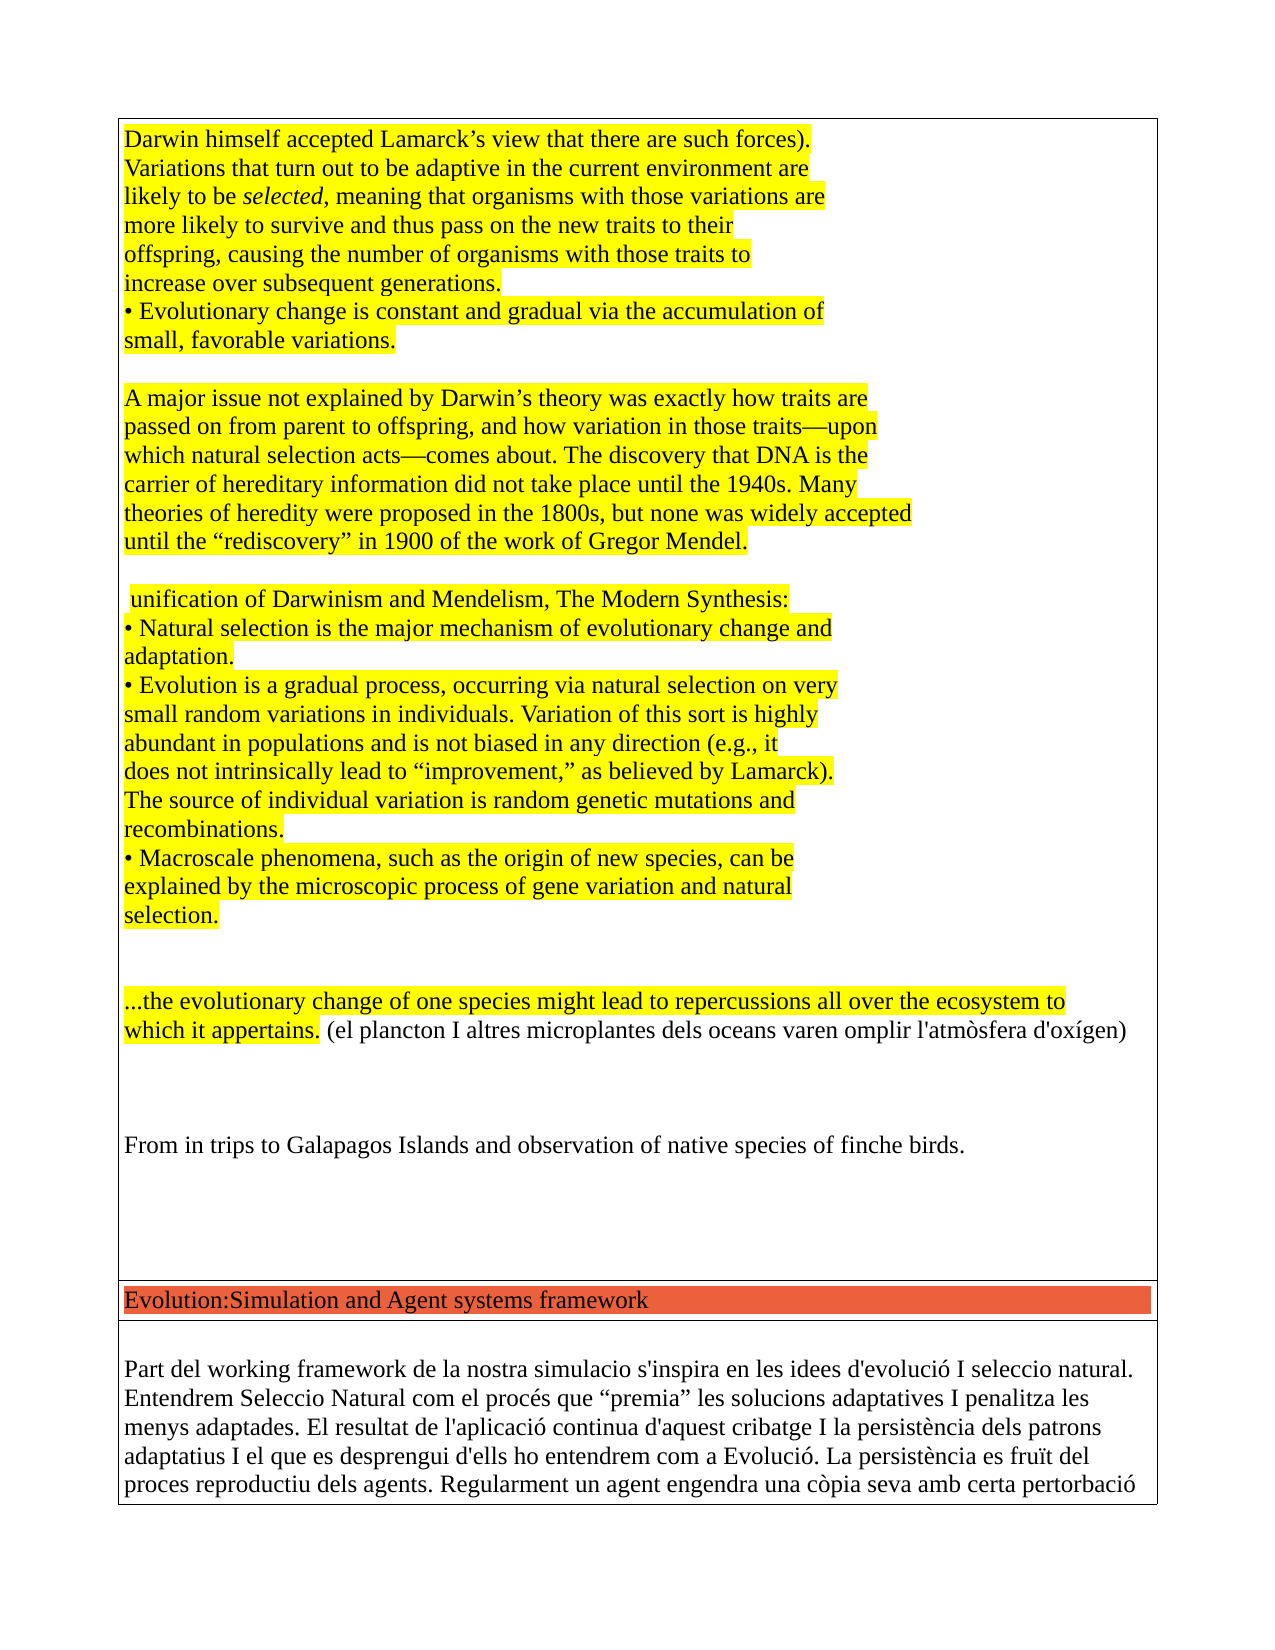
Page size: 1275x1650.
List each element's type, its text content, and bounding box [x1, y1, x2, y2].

table_cell Part del working framework de la nostra simulacio s'inspira en les idees d'evolució I seleccio natural. Entendrem Seleccio Natural com el procés que “premia” les solucions adaptatives I penalitza les menys adaptades. El resultat de l'aplicació continua d'aquest cribatge I la persistència dels patrons adaptatius I el que es desprengui d'ells ho entendrem com a Evolució. La persistència es fruït del proces reproductiu dels agents. Regularment un agent engendra una còpia seva amb certa pertorbació [119, 1321, 1157, 1504]
table_cell Evolution:Simulation and Agent systems framework [119, 1281, 1157, 1320]
table_cell Darwin himself accepted Lamarck’s view that there are such forces). Variations that turn out to be adaptive in the current environment are likely to be selected, meaning that organisms with those variations are more likely to survive and thus pass on the new traits to their offspring, causing the number of organisms with those traits to increase over subsequent generations. • Evolutionary change is constant and gradual via the accumulation of small, favorable variations. A major issue not explained by Darwin’s theory was exactly how traits are passed on from parent to offspring, and how variation in those traits—upon which natural selection acts—comes about. The discovery that DNA is the carrier of hereditary information did not take place until the 1940s. Many theories of heredity were proposed in the 1800s, but none was widely accepted until the “rediscovery” in 1900 of the work of Gregor Mendel. unification of Darwinism and Mendelism, The Modern Synthesis: • Natural selection is the major mechanism of evolutionary change and adaptation. • Evolution is a gradual process, occurring via natural selection on very small random variations in individuals. Variation of this sort is highly abundant in populations and is not biased in any direction (e.g., it does not intrinsically lead to “improvement,” as believed by Lamarck). The source of individual variation is random genetic mutations and recombinations. • Macroscale phenomena, such as the origin of new species, can be explained by the microscopic process of gene variation and natural selection. ...the evolutionary change of one species might lead to repercussions all over the ecosystem to which it appertains. (el plancton I altres microplantes dels oceans varen omplir l'atmòsfera d'oxígen) From in trips to Galapagos Islands and observation of native species of finche birds. [119, 119, 1157, 1280]
